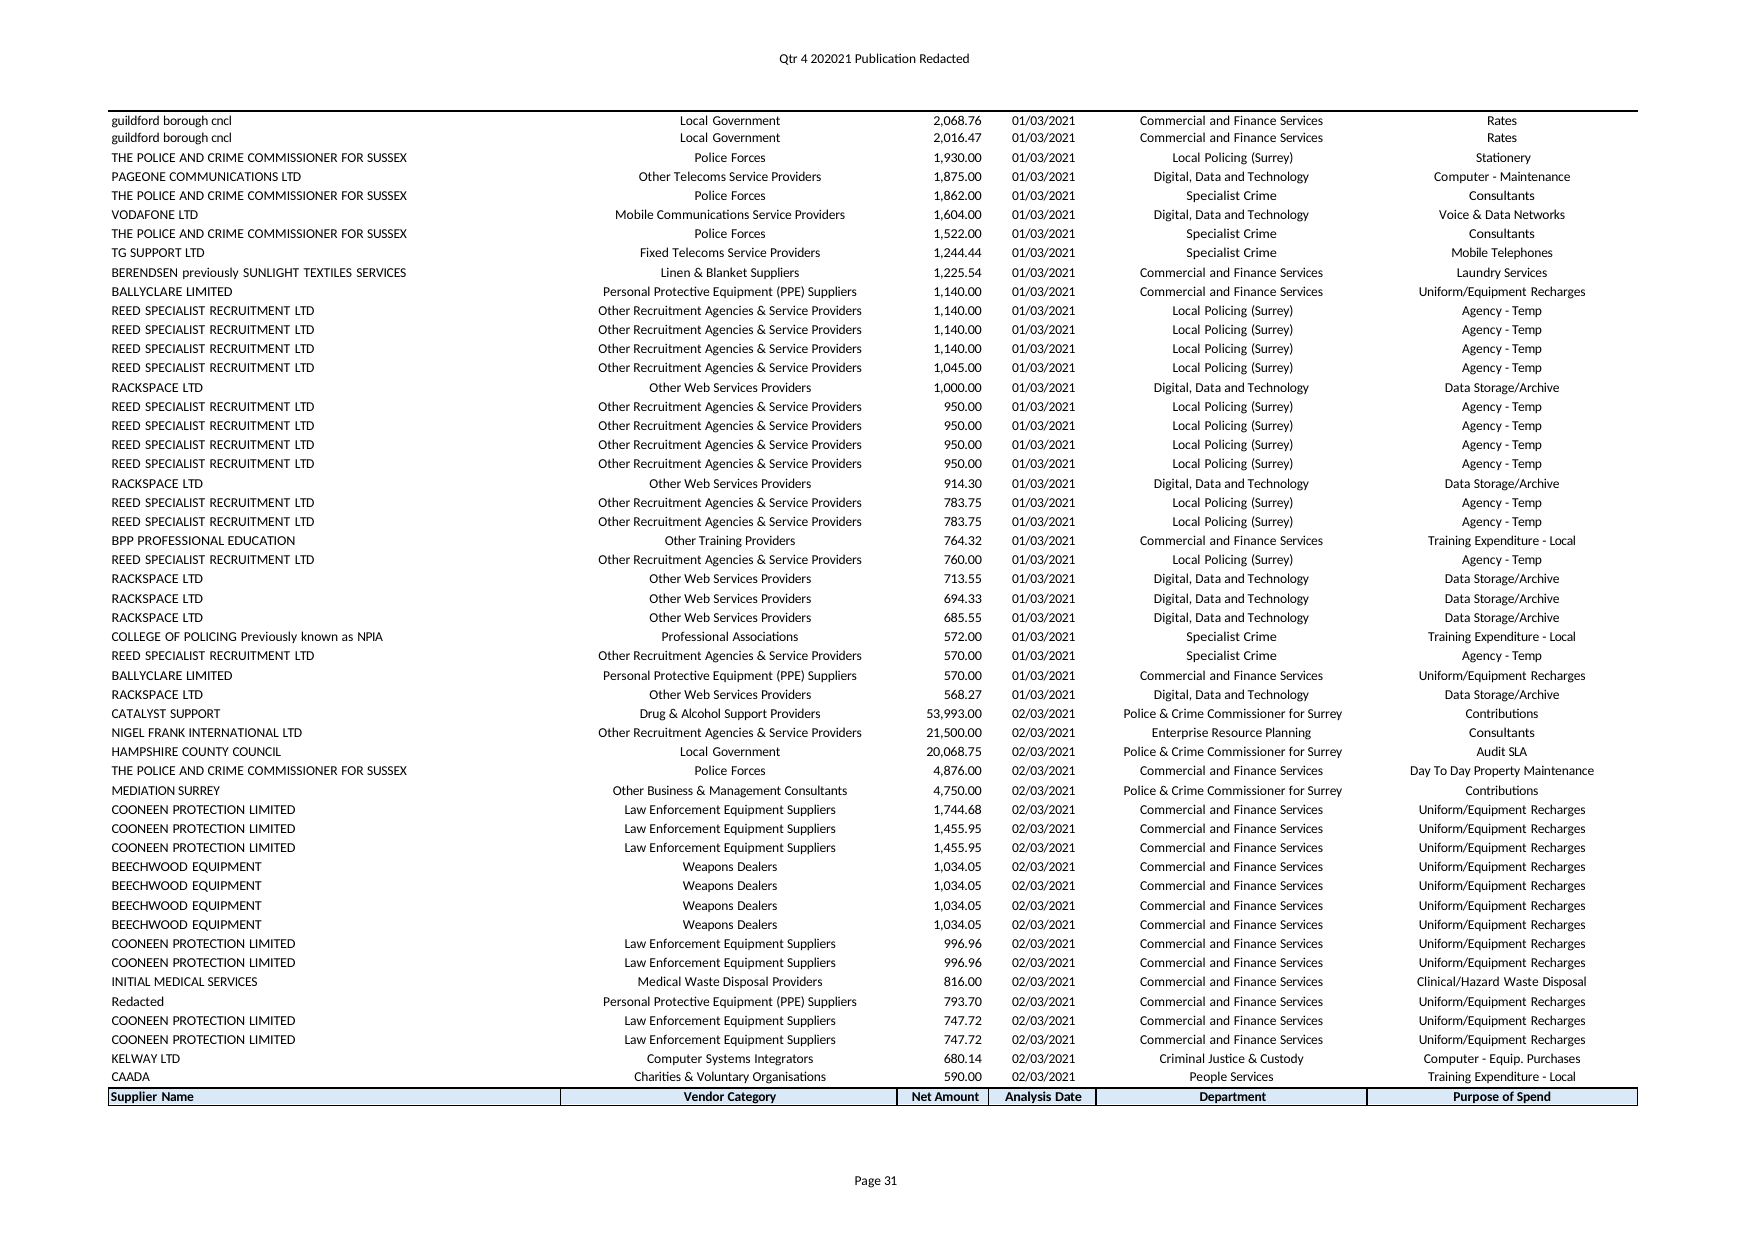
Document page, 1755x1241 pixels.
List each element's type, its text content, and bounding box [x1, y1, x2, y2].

table_cell 1,140.00 [897, 302, 988, 321]
table_cell Local Government [561, 112, 897, 129]
table_cell 747.72 [897, 1031, 988, 1050]
table_cell 760.00 [897, 551, 988, 570]
table_cell 2,016.47 [897, 129, 988, 148]
table_cell 01/03/2021 [988, 283, 1096, 302]
table_cell 01/03/2021 [988, 398, 1096, 417]
table_cell Commercial and Finance Services [1096, 1011, 1367, 1031]
table_cell 1,000.00 [897, 378, 988, 397]
table_cell 570.00 [897, 647, 988, 666]
table_header Vendor Category [561, 1089, 896, 1104]
table_cell 713.55 [897, 570, 988, 589]
table_cell Uniform/Equipment Recharges [1367, 992, 1637, 1011]
table_header Supplier Name [109, 1089, 560, 1104]
table_cell BEECHWOOD EQUIPMENT [108, 896, 561, 915]
table_cell Consultants [1367, 187, 1637, 206]
table_cell 1,140.00 [897, 283, 988, 302]
table_cell MEDIATION SURREY [108, 781, 561, 800]
table_cell THE POLICE AND CRIME COMMISSIONER FOR SUSSEX [108, 762, 561, 781]
table_cell BALLYCLARE LIMITED [108, 283, 561, 302]
table_cell Other Training Providers [561, 532, 897, 551]
table_cell VODAFONE LTD [108, 206, 561, 225]
table_cell THE POLICE AND CRIME COMMISSIONER FOR SUSSEX [108, 225, 561, 244]
table_cell Other Recruitment Agencies & Service Providers [561, 436, 897, 455]
table_header Analysis Date [989, 1089, 1095, 1104]
table_cell Day To Day Property Maintenance [1367, 762, 1637, 781]
table_cell Other Recruitment Agencies & Service Providers [561, 494, 897, 513]
table_cell Local Policing (Surrey) [1096, 148, 1367, 167]
table_cell Uniform/Equipment Recharges [1367, 954, 1637, 973]
table_cell Rates [1367, 129, 1637, 148]
table_cell Local Policing (Surrey) [1096, 494, 1367, 513]
table_cell guildford borough cncl [108, 112, 561, 129]
table_cell Fixed Telecoms Service Providers [561, 244, 897, 263]
table_cell 816.00 [897, 973, 988, 992]
table_cell 570.00 [897, 666, 988, 685]
table_cell Local Policing (Surrey) [1096, 455, 1367, 474]
table_cell Data Storage/Archive [1367, 570, 1637, 589]
table_cell guildford borough cncl [108, 129, 561, 148]
table_cell Contributions [1367, 781, 1637, 800]
table_cell 02/03/2021 [988, 992, 1096, 1011]
table_cell 685.55 [897, 609, 988, 628]
table_cell Agency - Temp [1367, 359, 1637, 378]
table_cell Computer - Maintenance [1367, 168, 1637, 187]
table_cell Redacted [108, 992, 561, 1011]
table_cell Uniform/Equipment Recharges [1367, 1031, 1637, 1050]
table_cell CATALYST SUPPORT [108, 705, 561, 724]
table_cell Uniform/Equipment Recharges [1367, 1011, 1637, 1031]
table_cell Training Expenditure - Local [1367, 628, 1637, 647]
table_header Purpose of Spend [1368, 1089, 1637, 1104]
table_cell Uniform/Equipment Recharges [1367, 839, 1637, 858]
table_cell 02/03/2021 [988, 954, 1096, 973]
table_cell Other Web Services Providers [561, 378, 897, 397]
table_cell COONEEN PROTECTION LIMITED [108, 1011, 561, 1031]
table_cell 01/03/2021 [988, 474, 1096, 493]
table_cell 01/03/2021 [988, 436, 1096, 455]
table_cell Digital, Data and Technology [1096, 206, 1367, 225]
table_cell Commercial and Finance Services [1096, 973, 1367, 992]
table_cell 4,750.00 [897, 781, 988, 800]
table_cell Commercial and Finance Services [1096, 532, 1367, 551]
table_cell 1,522.00 [897, 225, 988, 244]
table_cell NIGEL FRANK INTERNATIONAL LTD [108, 724, 561, 743]
table_cell Commercial and Finance Services [1096, 129, 1367, 148]
table_cell Uniform/Equipment Recharges [1367, 877, 1637, 896]
table_cell 02/03/2021 [988, 1050, 1096, 1069]
table_cell Rates [1367, 112, 1637, 129]
table_cell Linen & Blanket Suppliers [561, 263, 897, 282]
table_cell 02/03/2021 [988, 877, 1096, 896]
table_cell Uniform/Equipment Recharges [1367, 666, 1637, 685]
table_cell 996.96 [897, 954, 988, 973]
table_cell 02/03/2021 [988, 973, 1096, 992]
table_cell Commercial and Finance Services [1096, 1031, 1367, 1050]
table_cell Other Business & Management Consultants [561, 781, 897, 800]
table_cell REED SPECIALIST RECRUITMENT LTD [108, 551, 561, 570]
table_cell 02/03/2021 [988, 724, 1096, 743]
table_cell 01/03/2021 [988, 340, 1096, 359]
table_cell COONEEN PROTECTION LIMITED [108, 800, 561, 819]
table_cell Commercial and Finance Services [1096, 820, 1367, 839]
table_cell Voice & Data Networks [1367, 206, 1637, 225]
table_cell Local Policing (Surrey) [1096, 436, 1367, 455]
table_cell 53,993.00 [897, 705, 988, 724]
table_cell Commercial and Finance Services [1096, 858, 1367, 877]
table_cell Law Enforcement Equipment Suppliers [561, 800, 897, 819]
table_cell REED SPECIALIST RECRUITMENT LTD [108, 321, 561, 340]
table_cell 793.70 [897, 992, 988, 1011]
table_cell 01/03/2021 [988, 628, 1096, 647]
table_cell 01/03/2021 [988, 513, 1096, 532]
table_cell Police Forces [561, 187, 897, 206]
table_cell Uniform/Equipment Recharges [1367, 820, 1637, 839]
table_cell CAADA [108, 1069, 561, 1087]
table_cell 02/03/2021 [988, 896, 1096, 915]
table_cell 01/03/2021 [988, 378, 1096, 397]
table_cell Other Recruitment Agencies & Service Providers [561, 417, 897, 436]
table_cell COONEEN PROTECTION LIMITED [108, 954, 561, 973]
table_cell 4,876.00 [897, 762, 988, 781]
table_cell Commercial and Finance Services [1096, 283, 1367, 302]
table_cell Commercial and Finance Services [1096, 877, 1367, 896]
table_cell 02/03/2021 [988, 1031, 1096, 1050]
table_cell Computer - Equip. Purchases [1367, 1050, 1637, 1069]
table_cell Agency - Temp [1367, 436, 1637, 455]
table_cell COONEEN PROTECTION LIMITED [108, 935, 561, 954]
table_cell Digital, Data and Technology [1096, 589, 1367, 608]
table_cell Specialist Crime [1096, 187, 1367, 206]
table_cell Police Forces [561, 762, 897, 781]
table_cell Police & Crime Commissioner for Surrey [1096, 705, 1367, 724]
table_cell Law Enforcement Equipment Suppliers [561, 954, 897, 973]
table_cell 01/03/2021 [988, 666, 1096, 685]
table_cell REED SPECIALIST RECRUITMENT LTD [108, 359, 561, 378]
table_cell Data Storage/Archive [1367, 609, 1637, 628]
table_cell 02/03/2021 [988, 762, 1096, 781]
table_cell 01/03/2021 [988, 685, 1096, 704]
table_cell BERENDSEN previously SUNLIGHT TEXTILES SERVICES [108, 263, 561, 282]
table_cell 02/03/2021 [988, 1011, 1096, 1031]
table_cell Specialist Crime [1096, 628, 1367, 647]
table_cell Digital, Data and Technology [1096, 378, 1367, 397]
table_cell Training Expenditure - Local [1367, 1069, 1637, 1087]
table_cell Other Telecoms Service Providers [561, 168, 897, 187]
table_cell Other Recruitment Agencies & Service Providers [561, 359, 897, 378]
table_cell 783.75 [897, 513, 988, 532]
table_cell 01/03/2021 [988, 321, 1096, 340]
table_cell 02/03/2021 [988, 743, 1096, 762]
table_cell 572.00 [897, 628, 988, 647]
table_cell 02/03/2021 [988, 705, 1096, 724]
table_cell INITIAL MEDICAL SERVICES [108, 973, 561, 992]
table_cell 1,045.00 [897, 359, 988, 378]
table_cell BPP PROFESSIONAL EDUCATION [108, 532, 561, 551]
table_cell RACKSPACE LTD [108, 685, 561, 704]
table_cell Local Policing (Surrey) [1096, 302, 1367, 321]
table_cell Agency - Temp [1367, 647, 1637, 666]
table_cell Weapons Dealers [561, 896, 897, 915]
table_cell 1,225.54 [897, 263, 988, 282]
table_cell BALLYCLARE LIMITED [108, 666, 561, 685]
table_cell Data Storage/Archive [1367, 685, 1637, 704]
table_cell PAGEONE COMMUNICATIONS LTD [108, 168, 561, 187]
table_cell 1,140.00 [897, 321, 988, 340]
table_cell 1,744.68 [897, 800, 988, 819]
table_cell 764.32 [897, 532, 988, 551]
table_cell 01/03/2021 [988, 647, 1096, 666]
table_cell Commercial and Finance Services [1096, 915, 1367, 934]
table_cell Commercial and Finance Services [1096, 954, 1367, 973]
table_cell REED SPECIALIST RECRUITMENT LTD [108, 302, 561, 321]
table_cell Data Storage/Archive [1367, 589, 1637, 608]
table_cell Other Web Services Providers [561, 589, 897, 608]
table_cell 02/03/2021 [988, 1069, 1096, 1087]
table_cell TG SUPPORT LTD [108, 244, 561, 263]
table_cell RACKSPACE LTD [108, 589, 561, 608]
table_cell Personal Protective Equipment (PPE) Suppliers [561, 666, 897, 685]
table_cell 2,068.76 [897, 112, 988, 129]
table_cell Police Forces [561, 225, 897, 244]
table_cell Local Policing (Surrey) [1096, 551, 1367, 570]
table_cell Law Enforcement Equipment Suppliers [561, 935, 897, 954]
table_cell Police Forces [561, 148, 897, 167]
table_cell Local Policing (Surrey) [1096, 513, 1367, 532]
table_cell Other Recruitment Agencies & Service Providers [561, 513, 897, 532]
table_cell 01/03/2021 [988, 417, 1096, 436]
table_cell Local Policing (Surrey) [1096, 359, 1367, 378]
table_cell Other Recruitment Agencies & Service Providers [561, 340, 897, 359]
table_cell Commercial and Finance Services [1096, 762, 1367, 781]
table_cell 783.75 [897, 494, 988, 513]
table_cell Law Enforcement Equipment Suppliers [561, 1031, 897, 1050]
table_cell Local Government [561, 129, 897, 148]
table_cell Consultants [1367, 225, 1637, 244]
table_cell Stationery [1367, 148, 1637, 167]
table_cell BEECHWOOD EQUIPMENT [108, 915, 561, 934]
table_cell REED SPECIALIST RECRUITMENT LTD [108, 455, 561, 474]
table_cell Digital, Data and Technology [1096, 168, 1367, 187]
table_cell Other Recruitment Agencies & Service Providers [561, 724, 897, 743]
table_cell 01/03/2021 [988, 148, 1096, 167]
table_cell 01/03/2021 [988, 609, 1096, 628]
table_cell Specialist Crime [1096, 225, 1367, 244]
table_cell Charities & Voluntary Organisations [561, 1069, 897, 1087]
table_cell Other Web Services Providers [561, 474, 897, 493]
table_cell RACKSPACE LTD [108, 570, 561, 589]
table_cell Local Policing (Surrey) [1096, 321, 1367, 340]
table_cell 02/03/2021 [988, 800, 1096, 819]
table_cell Agency - Temp [1367, 321, 1637, 340]
table_cell Local Policing (Surrey) [1096, 340, 1367, 359]
table_cell Law Enforcement Equipment Suppliers [561, 820, 897, 839]
table_cell Uniform/Equipment Recharges [1367, 800, 1637, 819]
table_cell 01/03/2021 [988, 302, 1096, 321]
table_cell 996.96 [897, 935, 988, 954]
table_cell Uniform/Equipment Recharges [1367, 896, 1637, 915]
table_cell Consultants [1367, 724, 1637, 743]
table_cell Commercial and Finance Services [1096, 896, 1367, 915]
table_cell Data Storage/Archive [1367, 474, 1637, 493]
table_cell 01/03/2021 [988, 359, 1096, 378]
table_cell 568.27 [897, 685, 988, 704]
table_cell 01/03/2021 [988, 112, 1096, 129]
table_cell 01/03/2021 [988, 455, 1096, 474]
table_cell Local Policing (Surrey) [1096, 417, 1367, 436]
table_cell 1,455.95 [897, 820, 988, 839]
table_cell KELWAY LTD [108, 1050, 561, 1069]
table_cell Commercial and Finance Services [1096, 839, 1367, 858]
table_cell Contributions [1367, 705, 1637, 724]
table_cell 1,034.05 [897, 896, 988, 915]
table_cell RACKSPACE LTD [108, 474, 561, 493]
table_cell Enterprise Resource Planning [1096, 724, 1367, 743]
table_cell REED SPECIALIST RECRUITMENT LTD [108, 494, 561, 513]
table_cell RACKSPACE LTD [108, 378, 561, 397]
table_cell 914.30 [897, 474, 988, 493]
table_cell Mobile Telephones [1367, 244, 1637, 263]
table_cell Digital, Data and Technology [1096, 570, 1367, 589]
table_cell 1,034.05 [897, 877, 988, 896]
table_cell Police & Crime Commissioner for Surrey [1096, 781, 1367, 800]
table_cell Clinical/Hazard Waste Disposal [1367, 973, 1637, 992]
table_cell Agency - Temp [1367, 340, 1637, 359]
table_cell 01/03/2021 [988, 168, 1096, 187]
table_cell 02/03/2021 [988, 935, 1096, 954]
table_cell Other Web Services Providers [561, 685, 897, 704]
table_cell Law Enforcement Equipment Suppliers [561, 839, 897, 858]
table_cell THE POLICE AND CRIME COMMISSIONER FOR SUSSEX [108, 187, 561, 206]
table_cell Other Recruitment Agencies & Service Providers [561, 321, 897, 340]
table_cell 01/03/2021 [988, 494, 1096, 513]
table_cell REED SPECIALIST RECRUITMENT LTD [108, 647, 561, 666]
table_cell Law Enforcement Equipment Suppliers [561, 1011, 897, 1031]
table_cell Audit SLA [1367, 743, 1637, 762]
table_cell 01/03/2021 [988, 129, 1096, 148]
table_cell Commercial and Finance Services [1096, 992, 1367, 1011]
table_cell Agency - Temp [1367, 455, 1637, 474]
table_cell 1,875.00 [897, 168, 988, 187]
table_cell COONEEN PROTECTION LIMITED [108, 839, 561, 858]
table_cell 747.72 [897, 1011, 988, 1031]
table_cell Agency - Temp [1367, 302, 1637, 321]
table_cell Uniform/Equipment Recharges [1367, 915, 1637, 934]
table_cell Other Recruitment Agencies & Service Providers [561, 302, 897, 321]
table_cell 01/03/2021 [988, 244, 1096, 263]
table_cell Digital, Data and Technology [1096, 609, 1367, 628]
table_cell 590.00 [897, 1069, 988, 1087]
table_cell Specialist Crime [1096, 647, 1367, 666]
table_cell 950.00 [897, 398, 988, 417]
table_cell 02/03/2021 [988, 858, 1096, 877]
table_cell 1,244.44 [897, 244, 988, 263]
table_cell REED SPECIALIST RECRUITMENT LTD [108, 436, 561, 455]
table_cell 01/03/2021 [988, 187, 1096, 206]
table_cell 950.00 [897, 417, 988, 436]
table_cell 1,034.05 [897, 915, 988, 934]
table_cell Digital, Data and Technology [1096, 685, 1367, 704]
table_cell COONEEN PROTECTION LIMITED [108, 1031, 561, 1050]
table_cell 1,862.00 [897, 187, 988, 206]
table_cell Commercial and Finance Services [1096, 935, 1367, 954]
table_cell REED SPECIALIST RECRUITMENT LTD [108, 340, 561, 359]
table_cell Drug & Alcohol Support Providers [561, 705, 897, 724]
table_cell Agency - Temp [1367, 494, 1637, 513]
table_cell 694.33 [897, 589, 988, 608]
table_cell 01/03/2021 [988, 263, 1096, 282]
table_cell Agency - Temp [1367, 513, 1637, 532]
table_cell Data Storage/Archive [1367, 378, 1637, 397]
table_cell 02/03/2021 [988, 781, 1096, 800]
table_cell 01/03/2021 [988, 589, 1096, 608]
table_cell COONEEN PROTECTION LIMITED [108, 820, 561, 839]
table_cell Agency - Temp [1367, 417, 1637, 436]
table_cell BEECHWOOD EQUIPMENT [108, 877, 561, 896]
table_cell Training Expenditure - Local [1367, 532, 1637, 551]
table_cell RACKSPACE LTD [108, 609, 561, 628]
table_cell Agency - Temp [1367, 398, 1637, 417]
table_cell 950.00 [897, 455, 988, 474]
table_cell 02/03/2021 [988, 820, 1096, 839]
table_cell Local Government [561, 743, 897, 762]
table_cell Other Web Services Providers [561, 570, 897, 589]
table_cell Computer Systems Integrators [561, 1050, 897, 1069]
table_cell 1,140.00 [897, 340, 988, 359]
table_cell Uniform/Equipment Recharges [1367, 283, 1637, 302]
table_cell Personal Protective Equipment (PPE) Suppliers [561, 992, 897, 1011]
table_cell 1,604.00 [897, 206, 988, 225]
table_cell 1,455.95 [897, 839, 988, 858]
table_cell Digital, Data and Technology [1096, 474, 1367, 493]
table_cell Medical Waste Disposal Providers [561, 973, 897, 992]
table_cell Commercial and Finance Services [1096, 666, 1367, 685]
table_cell REED SPECIALIST RECRUITMENT LTD [108, 513, 561, 532]
table_cell Laundry Services [1367, 263, 1637, 282]
table_cell Other Web Services Providers [561, 609, 897, 628]
table_cell REED SPECIALIST RECRUITMENT LTD [108, 417, 561, 436]
table_cell Commercial and Finance Services [1096, 263, 1367, 282]
table_cell 02/03/2021 [988, 839, 1096, 858]
table_cell Commercial and Finance Services [1096, 112, 1367, 129]
table_cell Other Recruitment Agencies & Service Providers [561, 398, 897, 417]
table_cell BEECHWOOD EQUIPMENT [108, 858, 561, 877]
table_cell 21,500.00 [897, 724, 988, 743]
table_cell THE POLICE AND CRIME COMMISSIONER FOR SUSSEX [108, 148, 561, 167]
table_cell Other Recruitment Agencies & Service Providers [561, 551, 897, 570]
table_header Department [1097, 1089, 1366, 1104]
table_cell 1,034.05 [897, 858, 988, 877]
table_cell Uniform/Equipment Recharges [1367, 935, 1637, 954]
table_cell HAMPSHIRE COUNTY COUNCIL [108, 743, 561, 762]
table_cell REED SPECIALIST RECRUITMENT LTD [108, 398, 561, 417]
table_cell 01/03/2021 [988, 532, 1096, 551]
table_cell COLLEGE OF POLICING Previously known as NPIA [108, 628, 561, 647]
table_cell Agency - Temp [1367, 551, 1637, 570]
table_cell Weapons Dealers [561, 915, 897, 934]
table_cell Personal Protective Equipment (PPE) Suppliers [561, 283, 897, 302]
table_cell 02/03/2021 [988, 915, 1096, 934]
table_cell 01/03/2021 [988, 206, 1096, 225]
table_cell Weapons Dealers [561, 877, 897, 896]
table_cell Mobile Communications Service Providers [561, 206, 897, 225]
table_cell Commercial and Finance Services [1096, 800, 1367, 819]
table_cell Police & Crime Commissioner for Surrey [1096, 743, 1367, 762]
table_cell Specialist Crime [1096, 244, 1367, 263]
table_cell 1,930.00 [897, 148, 988, 167]
table_cell People Services [1096, 1069, 1367, 1087]
table_cell 20,068.75 [897, 743, 988, 762]
table_header Net Amount [898, 1089, 988, 1104]
table_cell Other Recruitment Agencies & Service Providers [561, 455, 897, 474]
table_cell 01/03/2021 [988, 570, 1096, 589]
table_cell Local Policing (Surrey) [1096, 398, 1367, 417]
table_cell Other Recruitment Agencies & Service Providers [561, 647, 897, 666]
table_cell Weapons Dealers [561, 858, 897, 877]
table_cell 680.14 [897, 1050, 988, 1069]
table_cell Criminal Justice & Custody [1096, 1050, 1367, 1069]
table_cell Professional Associations [561, 628, 897, 647]
table_cell 01/03/2021 [988, 225, 1096, 244]
table_cell 01/03/2021 [988, 551, 1096, 570]
table_cell 950.00 [897, 436, 988, 455]
table_cell Uniform/Equipment Recharges [1367, 858, 1637, 877]
